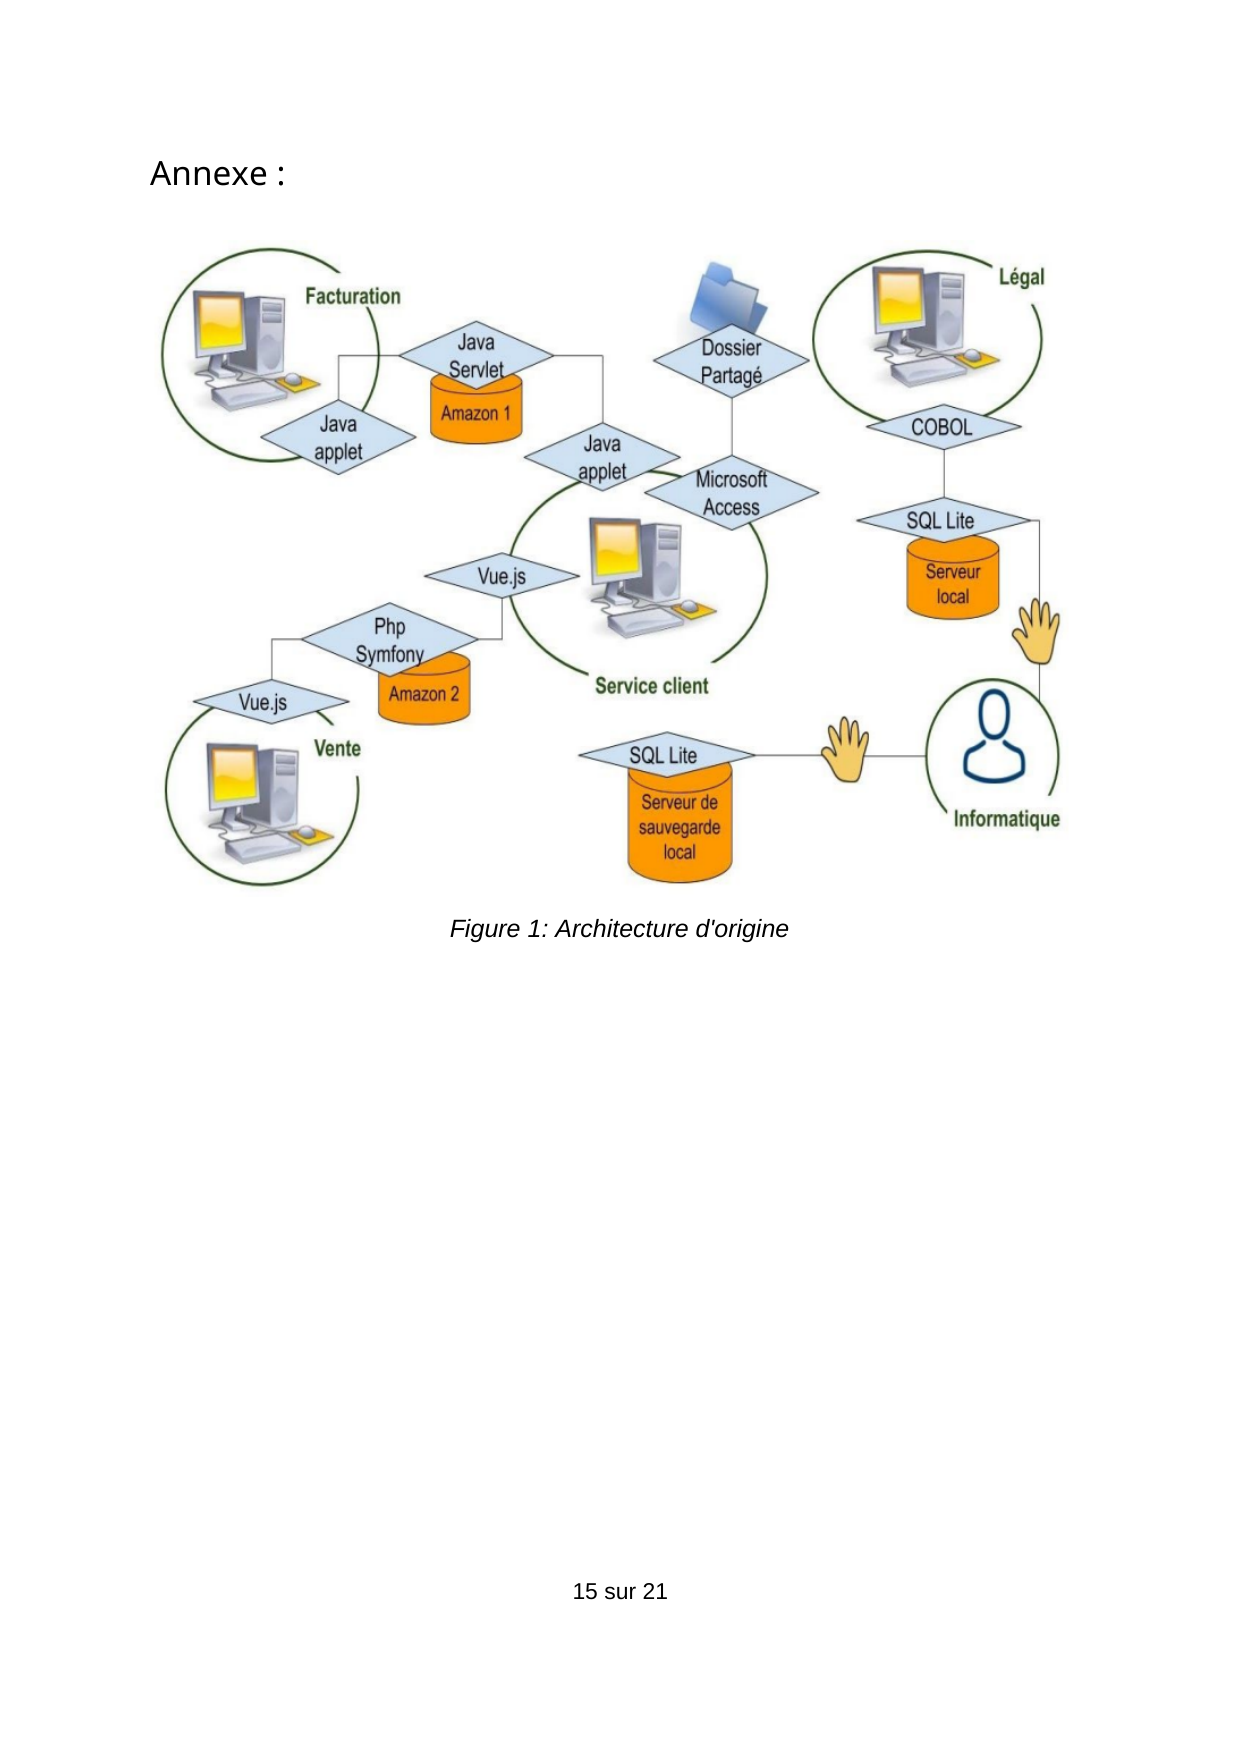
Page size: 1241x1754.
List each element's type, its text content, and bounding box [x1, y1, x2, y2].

text Figure 1: Architecture d'origine [149, 897, 1089, 943]
picture [149, 222, 1090, 897]
text Annexe : [150, 150, 1090, 195]
